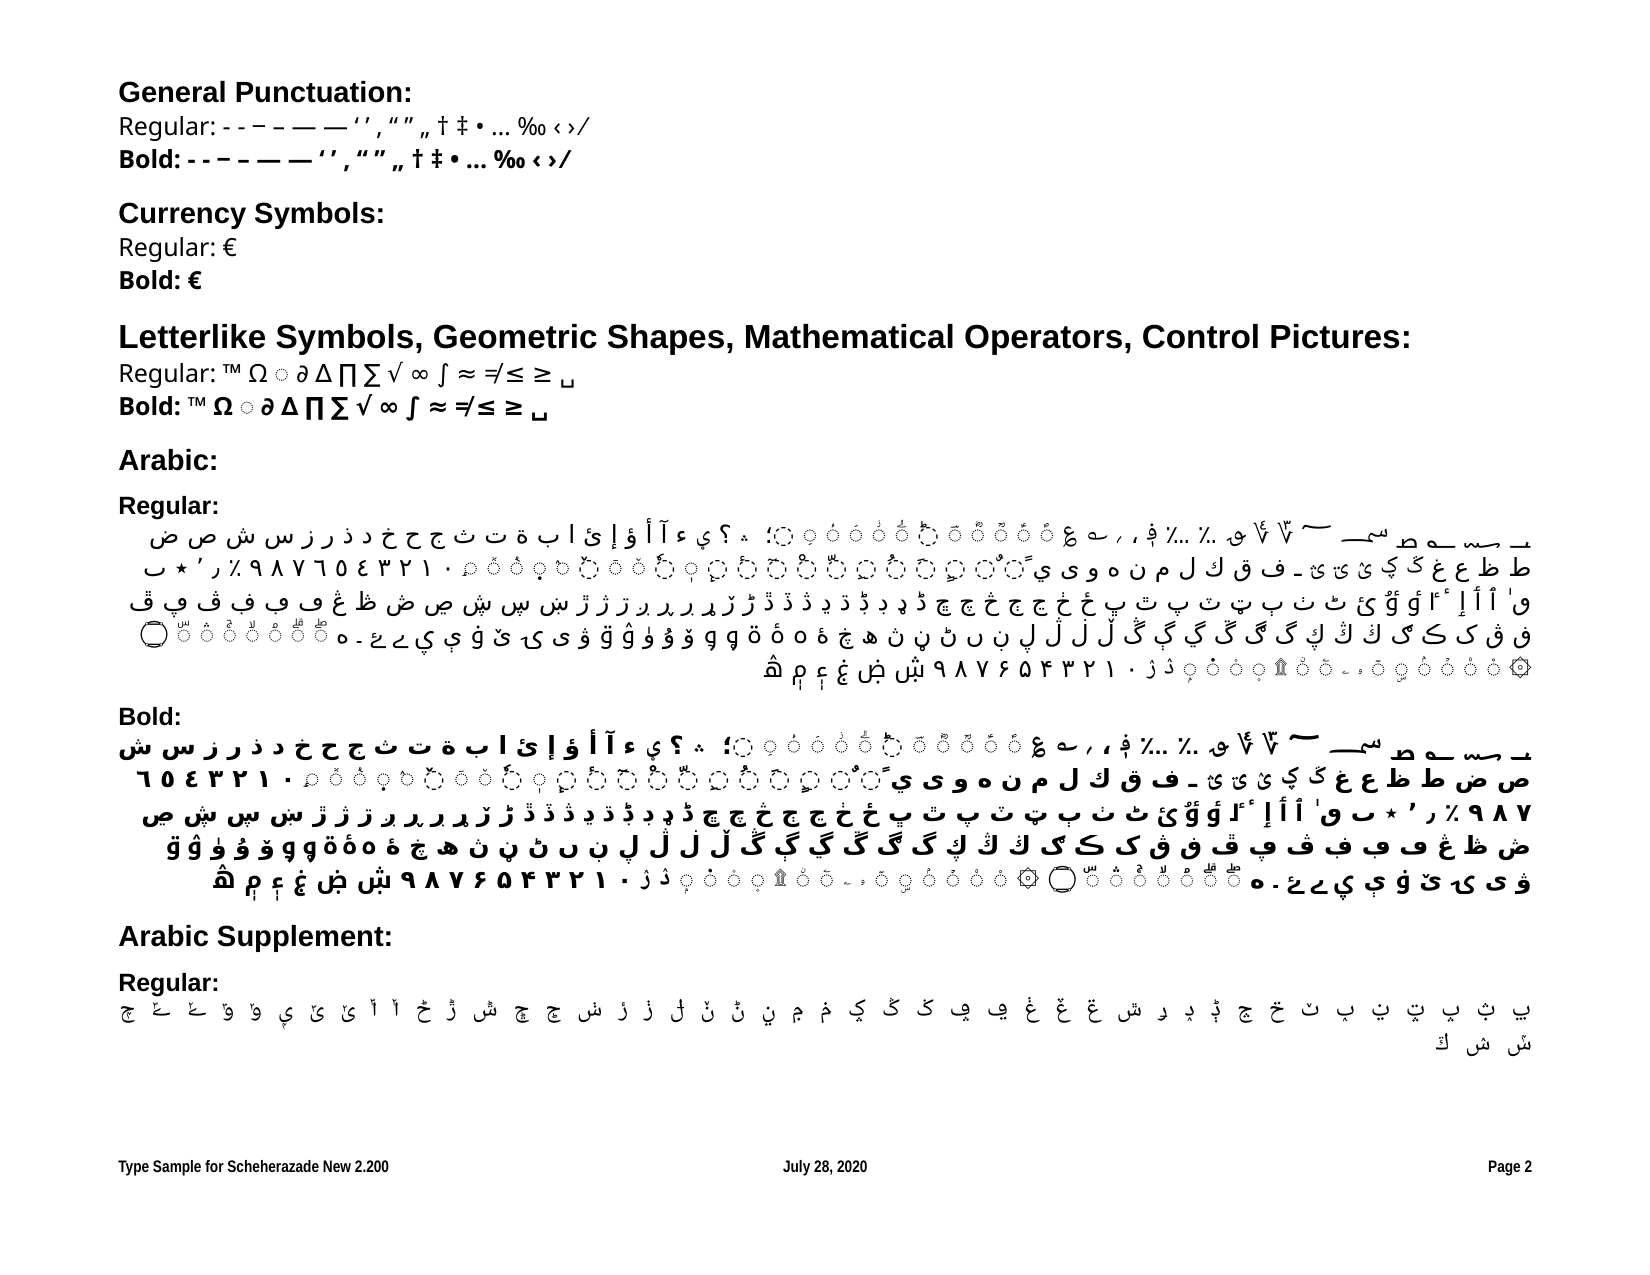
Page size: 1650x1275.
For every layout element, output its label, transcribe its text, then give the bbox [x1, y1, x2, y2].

subtitle General Punctuation: [118, 75, 1532, 108]
text Regular: € [118, 229, 1532, 263]
subtitle Letterlike Symbols, Geometric Shapes, Mathematical Operators, Control Pictures: [118, 317, 1532, 356]
subtitle Regular: [118, 968, 1532, 996]
text Regular: ‐ ‑ ‒ – — ― ‘ ’ ‚ “ ” „ † ‡ • … ‰ ‹ › ⁄ [118, 108, 1532, 142]
text Bold: € [118, 263, 1532, 296]
text ؀ ؁ ؂ ؃ ؄ ؅ ؆ ؇ ؈ ؉ ؊ ؋ ، ؍ ؎ ؏ ◌ؐ ◌ؑ ◌ؒ ◌ؓ ◌ؔ ◌ؕ ◌ؖ ◌ؗ ◌ؘ ◌ؙ ◌ؚ ◌؛ ؜ ؞ ؟ ؠ ء آ أ ؤ إ ئ ا ب ة ت ث ج ح خ د ذ ر ز س ش ص ض ط ظ ع غ ػ ؼ ؽ ؾ ؿ ـ ف ق ك ل م ن ه و ى ي ً◌ ٌ◌ ◌ٍ ◌َ ◌ُ ◌ِ ◌ّ ◌ْ ◌ٓ ◌ٔ ◌ٕ ◌ٖ ◌ٗ ◌٘ ◌ٙ ◌ٚ ◌ٛ ◌ٜ ◌ٝ ◌ٞ ◌ٟ ٠ ١ ٢ ٣ ٤ ٥ ٦ ٧ ٨ ٩ ٪ ٫ ٬ ٭ ٮ ٯ ٰ ٱ ٲ ٳ ٴ ٵ ٶ ٷ ٸ ٹ ٺ ٻ ټ ٽ پ ٿ ڀ ځ ڂ ڃ ڄ څ چ ڇ ڈ ډ ڊ ڋ ڌ ڍ ڎ ڏ ڐ ڑ ڒ ړ ڔ ڕ ږ ڗ ژ ڙ ښ ڛ ڜ ڝ ڞ ڟ ڠ ڡ ڢ ڣ ڤ ڥ ڦ ڧ ڨ ک ڪ ګ ڬ ڭ ڮ گ ڰ ڱ ڲ ڳ ڴ ڵ ڶ ڷ ڸ ڹ ں ڻ ڼ ڽ ھ ڿ ۀ ہ ۂ ۃ ۄ ۅ ۆ ۇ ۈ ۉ ۊ ۋ ی ۍ ێ ۏ ې ۑ ے ۓ ۔ ە ◌ۖ ◌ۗ ◌ۘ ◌ۙ ◌ۚ ◌ۛ ◌ۜ ۝ ۞ ◌۟ ◌۠ ◌ۡ ◌ۢ ◌ۣ ◌ۤ ۥ ۦ ◌ۧ ◌ۨ ۩ ◌۪ ◌۫ ◌۬ ◌ۭ ۮ ۯ ۰ ۱ ۲ ۳ ۴ ۵ ۶ ۷ ۸ ۹ ۺ ۻ ۼ ۽ ۾ ۿ [118, 731, 1532, 894]
text Bold: ‐ ‑ ‒ – — ― ‘ ’ ‚ “ ” „ † ‡ • … ‰ ‹ › ⁄ [118, 142, 1532, 175]
subtitle Regular: [118, 491, 1532, 520]
text Regular: ™ Ω ◌ ∂ ∆ ∏ ∑ √ ∞ ∫ ≈ ≠ ≤ ≥ ␣ [118, 356, 1532, 389]
subtitle Arabic: [118, 443, 1532, 477]
subtitle Arabic Supplement: [118, 919, 1532, 953]
subtitle Bold: [118, 702, 1532, 731]
subtitle Currency Symbols: [118, 196, 1532, 229]
text Bold: ™ Ω ◌ ∂ ∆ ∏ ∑ √ ∞ ∫ ≈ ≠ ≤ ≥ ␣ [118, 389, 1532, 422]
text ݐ ݑ ݒ ݓ ݔ ݕ ݖ ݗ ݘ ݙ ݚ ݛ ݜ ݝ ݞ ݟ ݠ ݡ ݢ ݣ ݤ ݥ ݦ ݧ ݨ ݩ ݪ ݫ ݬ ݭ ݮ ݯ ݰ ݱ ݲ ݳ ݴ ݵ ݶ ݷ ݸ ݹ ݺ ݻ ݼ ݽ ݾ ݿ [118, 996, 1532, 1059]
text ؀ ؁ ؂ ؃ ؄ ؅ ؆ ؇ ؈ ؉ ؊ ؋ ، ؍ ؎ ؏ ◌ؐ ◌ؑ ◌ؒ ◌ؓ ◌ؔ ◌ؕ ◌ؖ ◌ؗ ◌ؘ ◌ؙ ◌ؚ ◌؛ ؜ ؞ ؟ ؠ ء آ أ ؤ إ ئ ا ب ة ت ث ج ح خ د ذ ر ز س ش ص ض ط ظ ع غ ػ ؼ ؽ ؾ ؿ ـ ف ق ك ل م ن ه و ى ي ً◌ ٌ◌ ◌ٍ ◌َ ◌ُ ◌ِ ◌ّ ◌ْ ◌ٓ ◌ٔ ◌ٕ ◌ٖ ◌ٗ ◌٘ ◌ٙ ◌ٚ ◌ٛ ◌ٜ ◌ٝ ◌ٞ ◌ٟ ٠ ١ ٢ ٣ ٤ ٥ ٦ ٧ ٨ ٩ ٪ ٫ ٬ ٭ ٮ ٯ ٰ ٱ ٲ ٳ ٴ ٵ ٶ ٷ ٸ ٹ ٺ ٻ ټ ٽ پ ٿ ڀ ځ ڂ ڃ ڄ څ چ ڇ ڈ ډ ڊ ڋ ڌ ڍ ڎ ڏ ڐ ڑ ڒ ړ ڔ ڕ ږ ڗ ژ ڙ ښ ڛ ڜ ڝ ڞ ڟ ڠ ڡ ڢ ڣ ڤ ڥ ڦ ڧ ڨ ک ڪ ګ ڬ ڭ ڮ گ ڰ ڱ ڲ ڳ ڴ ڵ ڶ ڷ ڸ ڹ ں ڻ ڼ ڽ ھ ڿ ۀ ہ ۂ ۃ ۄ ۅ ۆ ۇ ۈ ۉ ۊ ۋ ی ۍ ێ ۏ ې ۑ ے ۓ ۔ ە ◌ۖ ◌ۗ ◌ۘ ◌ۙ ◌ۚ ◌ۛ ◌ۜ ۝ ۞ ◌۟ ◌۠ ◌ۡ ◌ۢ ◌ۣ ◌ۤ ۥ ۦ ◌ۧ ◌ۨ ۩ ◌۪ ◌۫ ◌۬ ◌ۭ ۮ ۯ ۰ ۱ ۲ ۳ ۴ ۵ ۶ ۷ ۸ ۹ ۺ ۻ ۼ ۽ ۾ ۿ [118, 520, 1532, 683]
